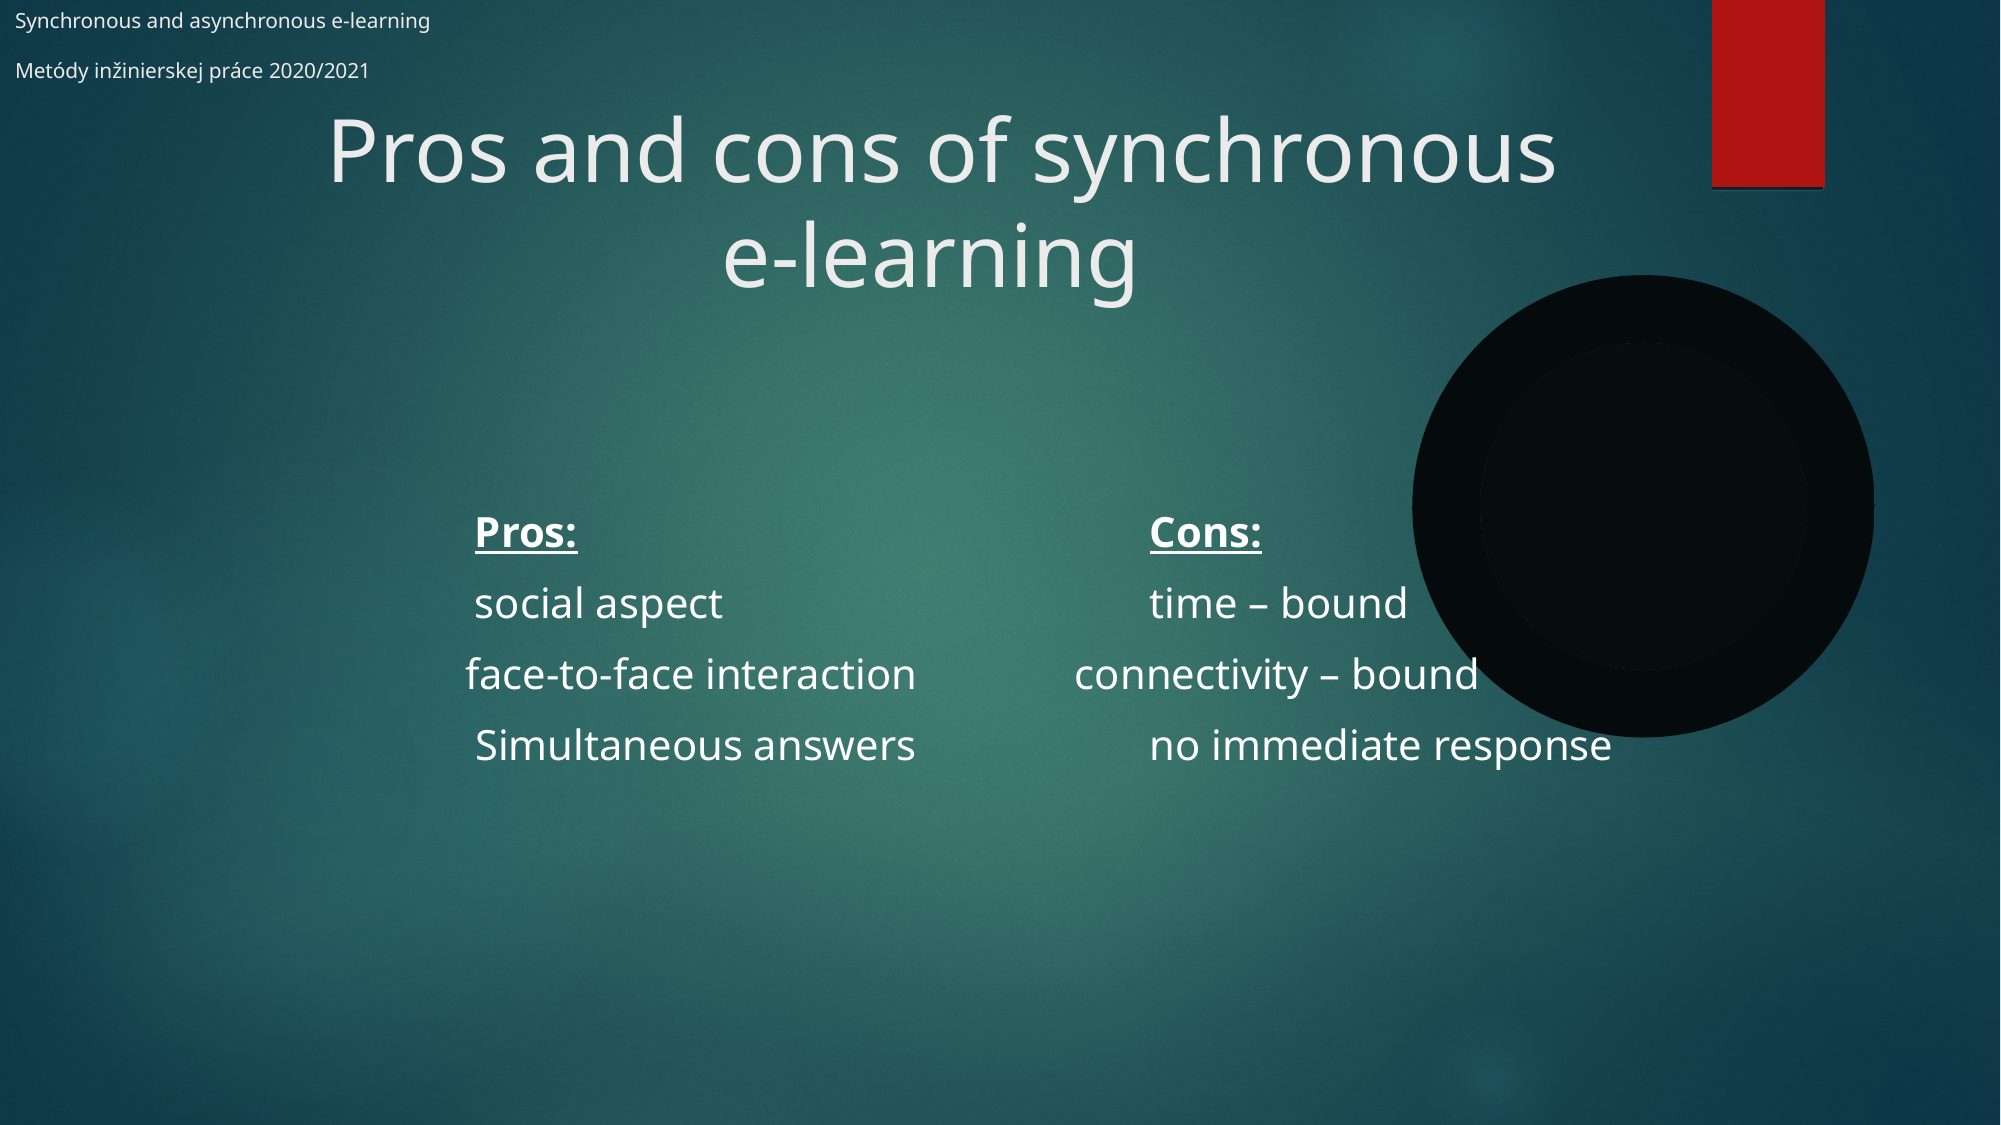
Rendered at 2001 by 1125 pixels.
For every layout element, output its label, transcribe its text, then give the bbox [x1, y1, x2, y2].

title Pros and cons of synchronous e-learning [159, 87, 1703, 318]
list Pros: Cons: social aspect time – bound face-to-face interaction connectivity – bound Simultaneous answers no immediate response [235, 498, 1703, 1125]
text_box Synchronous and asynchronous e-learning Metódy inžinierskej práce 2020/2021 [0, 0, 496, 88]
